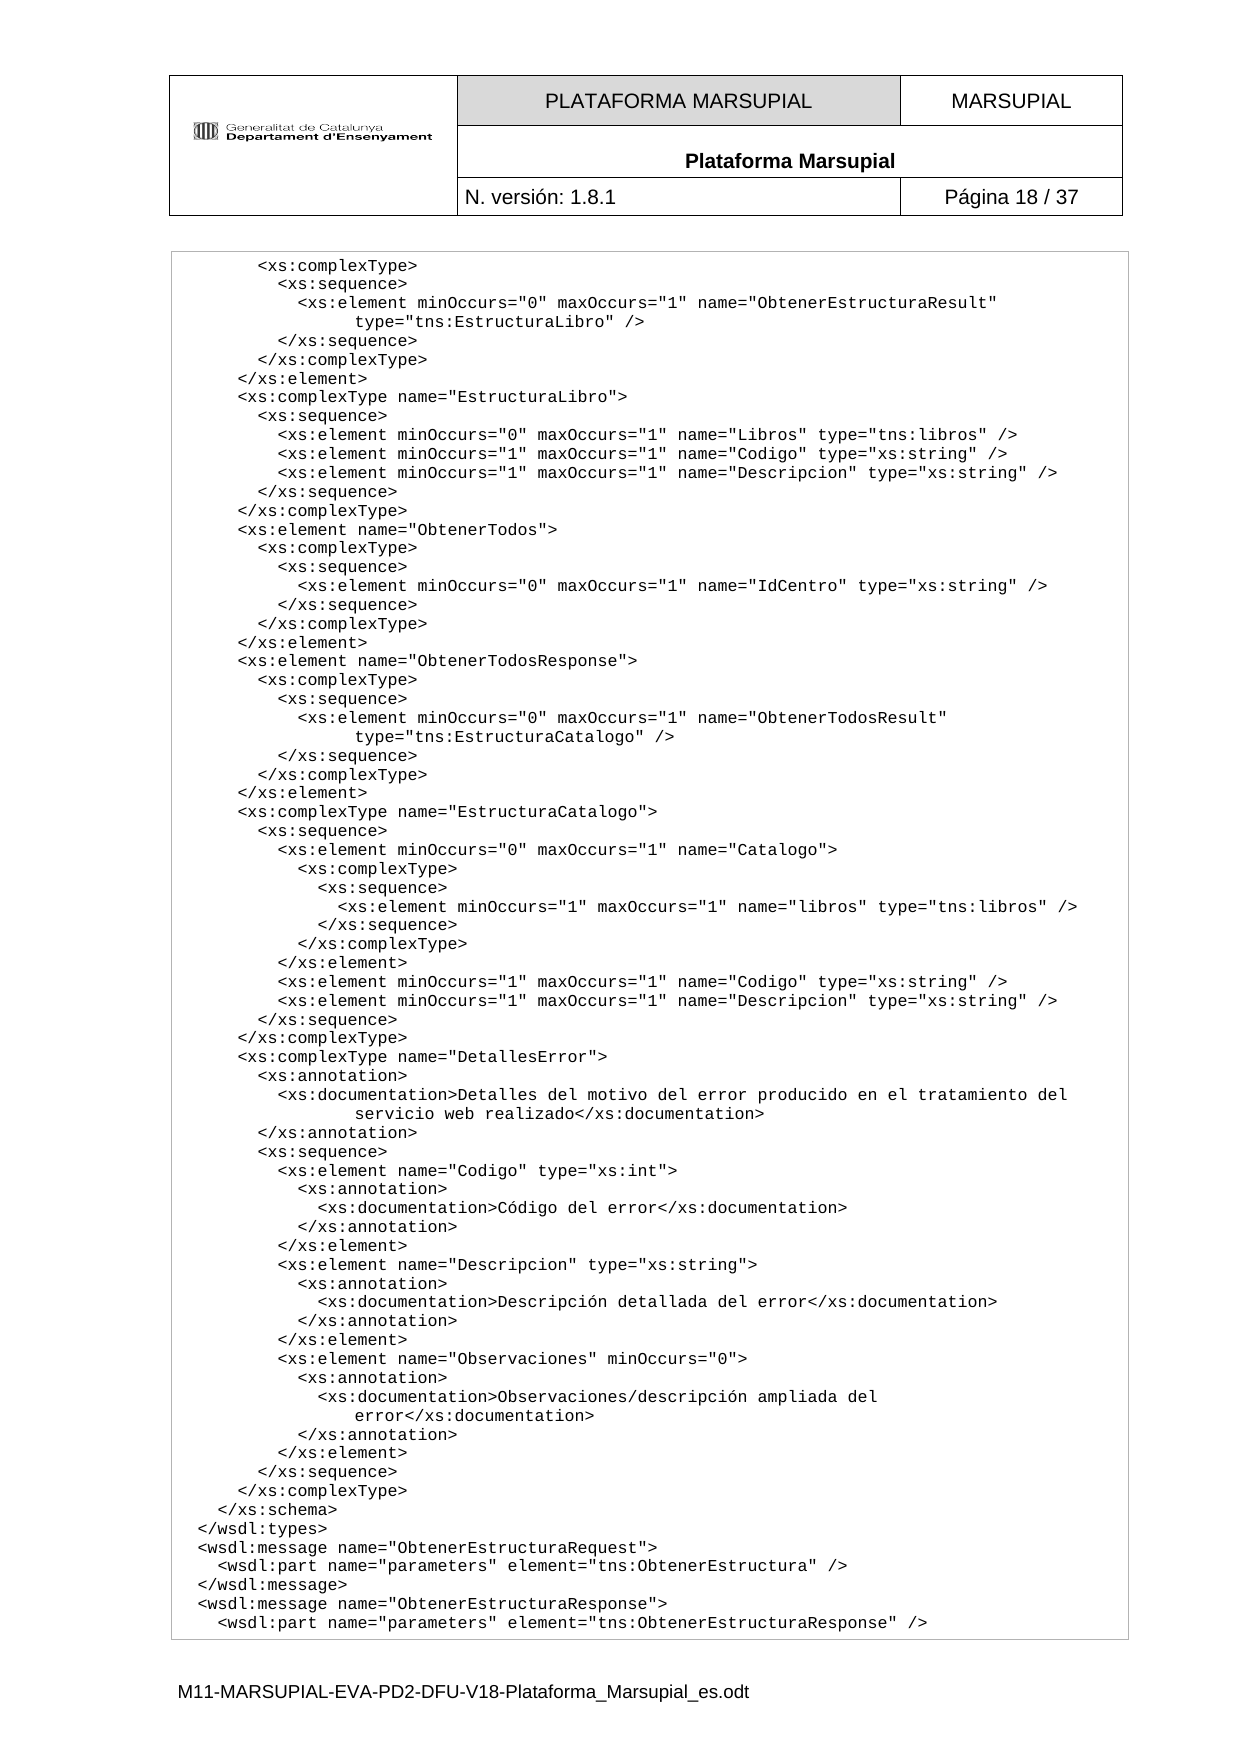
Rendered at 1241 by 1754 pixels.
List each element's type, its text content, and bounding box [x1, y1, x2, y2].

text </xs:element> [177, 1332, 1122, 1351]
text <xs:annotation> [177, 1369, 1122, 1388]
text <xs:documentation>Detalles del motivo del error producido en el tratamiento del servicio web realizado</xs:documentation> [177, 1087, 1122, 1124]
text <xs:sequence> [177, 559, 1122, 578]
text <xs:element minOccurs="1" maxOccurs="1" name="Codigo" type="xs:string" /> [177, 973, 1122, 992]
text </xs:sequence> [177, 1011, 1122, 1030]
text </xs:element> [177, 785, 1122, 804]
text </wsdl:message> [177, 1577, 1122, 1596]
text </xs:element> [177, 370, 1122, 389]
text <wsdl:part name="parameters" element="tns:ObtenerEstructuraResponse" /> [172, 1608, 1128, 1639]
text <xs:element minOccurs="0" maxOccurs="1" name="ObtenerEstructuraResult" type="tns:EstructuraLibro" /> [177, 295, 1122, 332]
text <xs:complexType> [177, 860, 1122, 879]
text <xs:element name="ObtenerTodosResponse"> [177, 653, 1122, 672]
text </xs:complexType> [177, 936, 1122, 955]
text <xs:annotation> [177, 1181, 1122, 1200]
text </xs:complexType> [177, 351, 1122, 370]
text </xs:sequence> [177, 747, 1122, 766]
text <xs:element name="ObtenerTodos"> [177, 521, 1122, 540]
text <wsdl:part name="parameters" element="tns:ObtenerEstructura" /> [177, 1558, 1122, 1577]
text <xs:documentation>Observaciones/descripción ampliada del error</xs:documentation> [177, 1388, 1122, 1426]
text </xs:element> [177, 1237, 1122, 1256]
text <xs:annotation> [177, 1275, 1122, 1294]
text </xs:element> [177, 955, 1122, 973]
text </xs:complexType> [177, 1483, 1122, 1501]
text <xs:sequence> [177, 691, 1122, 709]
text <xs:complexType> [177, 672, 1122, 691]
text <xs:annotation> [177, 1068, 1122, 1087]
text </xs:annotation> [177, 1219, 1122, 1237]
text <wsdl:message name="ObtenerEstructuraResponse"> [177, 1596, 1122, 1608]
text <xs:element minOccurs="0" maxOccurs="1" name="Libros" type="tns:libros" /> [177, 427, 1122, 446]
text <xs:element name="Observaciones" minOccurs="0"> [177, 1351, 1122, 1369]
text </xs:complexType> [177, 502, 1122, 521]
text </xs:schema> [177, 1501, 1122, 1520]
text <xs:documentation>Código del error</xs:documentation> [177, 1200, 1122, 1219]
text <xs:complexType> [172, 252, 1128, 276]
text <xs:element minOccurs="1" maxOccurs="1" name="libros" type="tns:libros" /> [177, 898, 1122, 917]
text </xs:complexType> [177, 766, 1122, 785]
text </xs:element> [177, 1445, 1122, 1464]
text </xs:complexType> [177, 615, 1122, 634]
text <xs:sequence> [177, 276, 1122, 295]
text <xs:sequence> [177, 408, 1122, 427]
text <xs:sequence> [177, 879, 1122, 898]
text <xs:element name="Codigo" type="xs:int"> [177, 1162, 1122, 1181]
text </xs:element> [177, 634, 1122, 653]
text </xs:sequence> [177, 596, 1122, 615]
text <xs:element minOccurs="0" maxOccurs="1" name="ObtenerTodosResult" type="tns:EstructuraCatalogo" /> [177, 709, 1122, 747]
text <xs:complexType name="EstructuraLibro"> [177, 389, 1122, 408]
text </xs:sequence> [177, 483, 1122, 502]
text <xs:element minOccurs="0" maxOccurs="1" name="IdCentro" type="xs:string" /> [177, 578, 1122, 596]
text </xs:sequence> [177, 917, 1122, 936]
text </xs:sequence> [177, 332, 1122, 351]
text </xs:sequence> [177, 1464, 1122, 1483]
text <xs:sequence> [177, 1143, 1122, 1162]
text <xs:documentation>Descripción detallada del error</xs:documentation> [177, 1294, 1122, 1313]
text <xs:complexType name="DetallesError"> [177, 1049, 1122, 1068]
text <xs:complexType> [177, 540, 1122, 559]
text </xs:annotation> [177, 1426, 1122, 1445]
text <xs:element minOccurs="1" maxOccurs="1" name="Codigo" type="xs:string" /> [177, 446, 1122, 464]
text <xs:sequence> [177, 823, 1122, 842]
text </wsdl:types> [177, 1520, 1122, 1539]
text </xs:annotation> [177, 1313, 1122, 1332]
text </xs:complexType> [177, 1030, 1122, 1049]
text <xs:element minOccurs="0" maxOccurs="1" name="Catalogo"> [177, 842, 1122, 860]
text <xs:element name="Descripcion" type="xs:string"> [177, 1256, 1122, 1275]
text <wsdl:message name="ObtenerEstructuraRequest"> [177, 1539, 1122, 1558]
text <xs:element minOccurs="1" maxOccurs="1" name="Descripcion" type="xs:string" /> [177, 464, 1122, 483]
text <xs:element minOccurs="1" maxOccurs="1" name="Descripcion" type="xs:string" /> [177, 992, 1122, 1011]
text <xs:complexType name="EstructuraCatalogo"> [177, 804, 1122, 823]
text </xs:annotation> [177, 1124, 1122, 1143]
